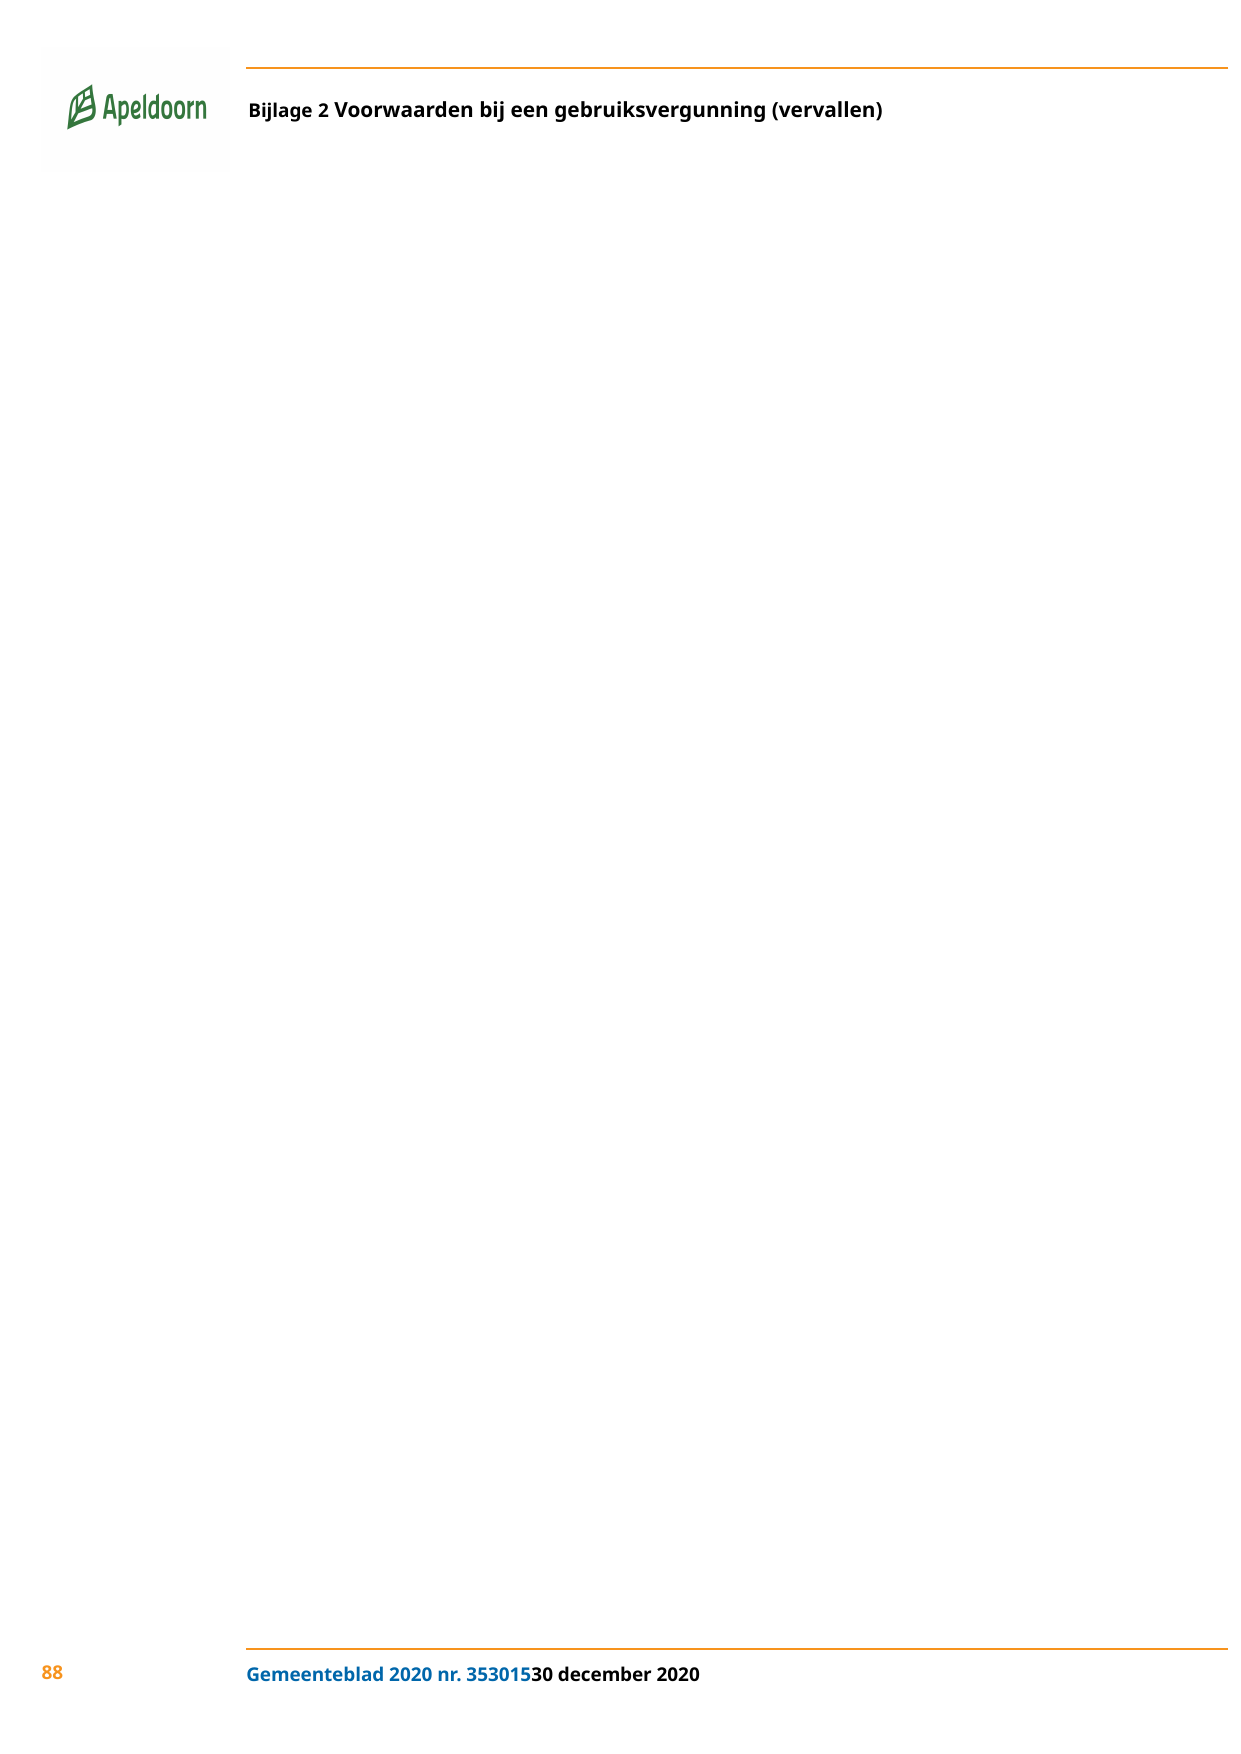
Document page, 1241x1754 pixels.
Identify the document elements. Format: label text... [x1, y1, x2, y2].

picture [41, 47, 231, 172]
text Bijlage 2 Voorwaarden bij een gebruiksvergunning (vervallen) [248, 95, 1152, 123]
